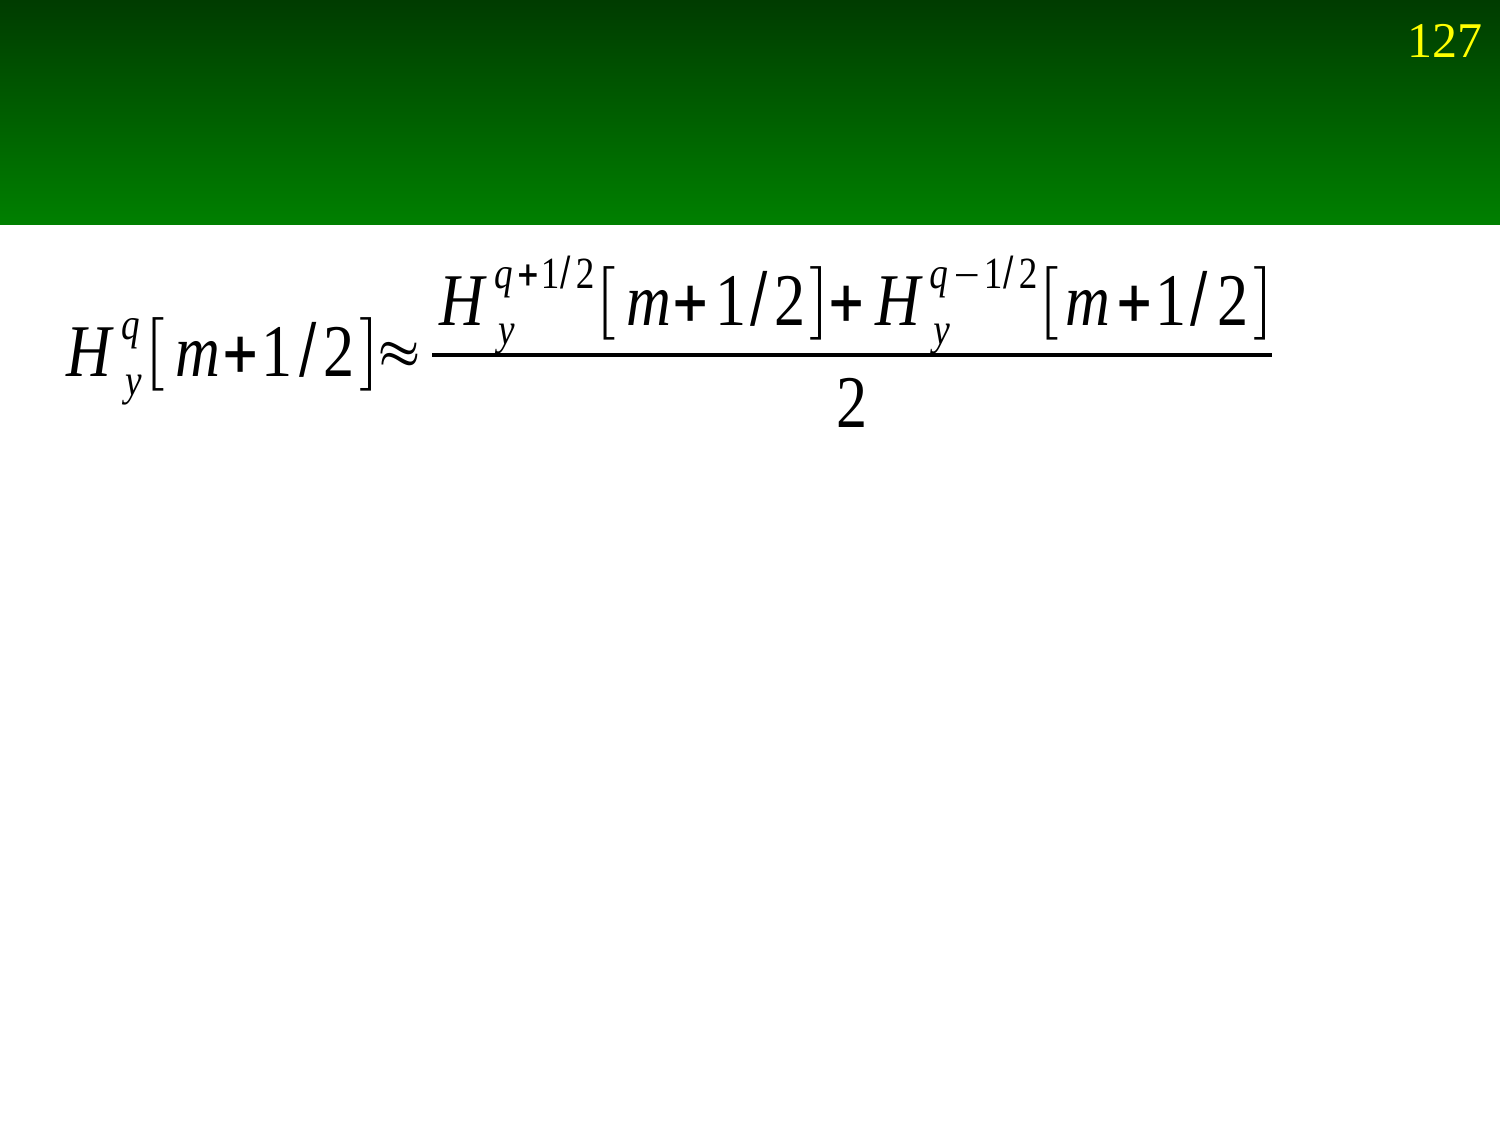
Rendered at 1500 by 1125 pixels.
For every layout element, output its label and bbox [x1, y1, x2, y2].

chart [47, 246, 1289, 447]
